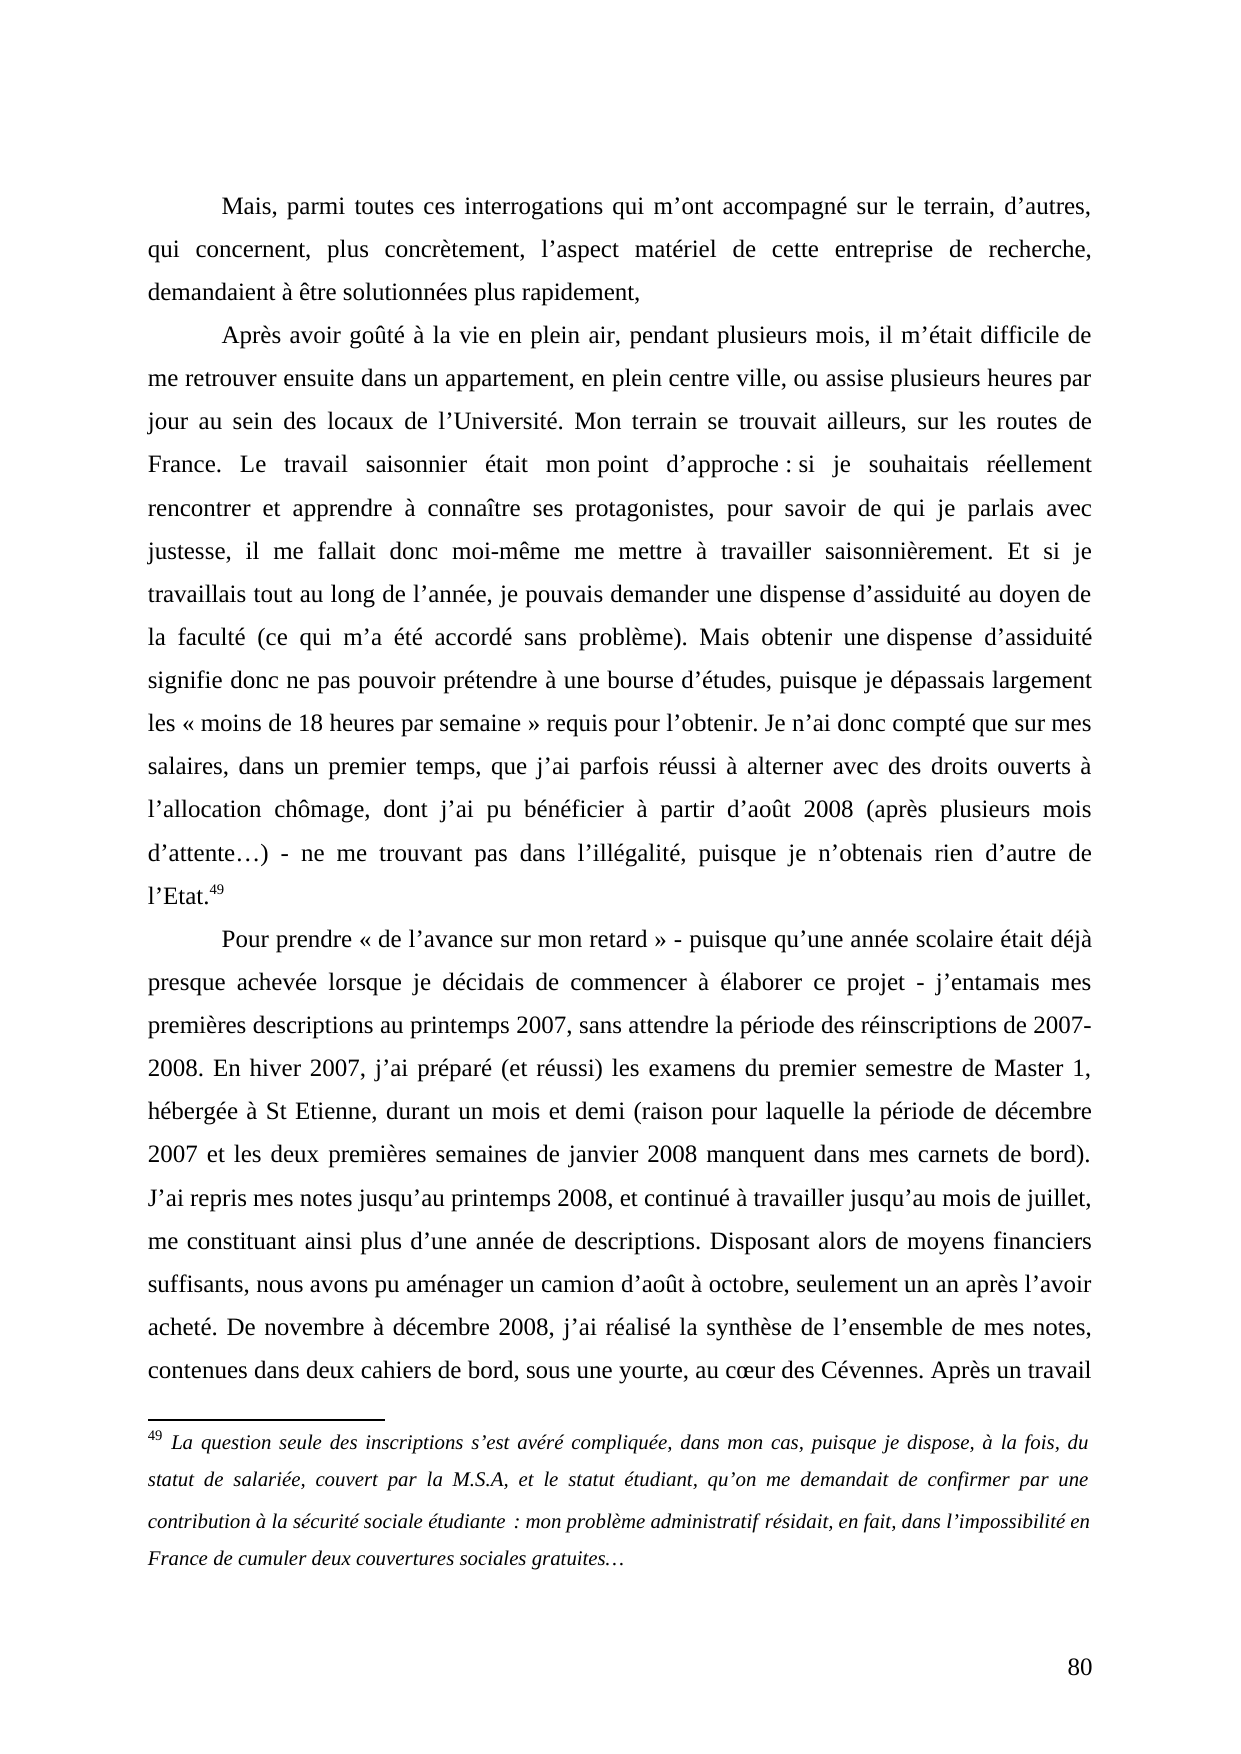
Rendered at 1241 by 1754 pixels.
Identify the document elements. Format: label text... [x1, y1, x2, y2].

text Mais, parmi toutes ces interrogations qui m’ont accompagné sur le terrain, d’autres, qui concernent, plus concrètement, l’aspect matériel de cette entreprise de recherche, demandaient à être solutionnées plus rapidement, [148, 191, 1093, 306]
text Après avoir goûté à la vie en plein air, pendant plusieurs mois, il m’était difficile de me retrouver ensuite dans un appartement, en plein centre ville, ou assise plusieurs heures par jour au sein des locaux de l’Université. Mon terrain se trouvait ailleurs, sur les routes de France. Le travail saisonnier était mon point d’approche : si je souhaitais réellement rencontrer et apprendre à connaître ses protagonistes, pour savoir de qui je parlais avec justesse, il me fallait donc moi-même me mettre à travailler saisonnièrement. Et si je travaillais tout au long de l’année, je pouvais demander une dispense d’assiduité au doyen de la faculté (ce qui m’a été accordé sans problème). Mais obtenir une dispense d’assiduité signifie donc ne pas pouvoir prétendre à une bourse d’études, puisque je dépassais largement les « moins de 18 heures par semaine » requis pour l’obtenir. Je n’ai donc compté que sur mes salaires, dans un premier temps, que j’ai parfois réussi à alterner avec des droits ouverts à l’allocation chômage, dont j’ai pu bénéficier à partir d’août 2008 (après plusieurs mois d’attente…) - ne me trouvant pas dans l’illégalité, puisque je n’obtenais rien d’autre de l’Etat. [148, 320, 1093, 909]
text La question seule des inscriptions s’est avéré compliquée, dans mon cas, puisque je dispose, à la fois, du statut de salariée, couvert par la M.S.A, et le statut étudiant, qu’on me demandait de confirmer par une contribution à la sécurité sociale étudiante : mon problème administratif résidait, en fait, dans l’impossibilité en France de cumuler deux couvertures sociales gratuites… [148, 1426, 1093, 1570]
text Pour prendre « de l’avance sur mon retard » - puisque qu’une année scolaire était déjà presque achevée lorsque je décidais de commencer à élaborer ce projet - j’entamais mes premières descriptions au printemps 2007, sans attendre la période des réinscriptions de 2007-2008. En hiver 2007, j’ai préparé (et réussi) les examens du premier semestre de Master 1, hébergée à St Etienne, durant un mois et demi (raison pour laquelle la période de décembre 2007 et les deux premières semaines de janvier 2008 manquent dans mes carnets de bord). J’ai repris mes notes jusqu’au printemps 2008, et continué à travailler jusqu’au mois de juillet, me constituant ainsi plus d’une année de descriptions. Disposant alors de moyens financiers suffisants, nous avons pu aménager un camion d’août à octobre, seulement un an après l’avoir acheté. De novembre à décembre 2008, j’ai réalisé la synthèse de l’ensemble de mes notes, contenues dans deux cahiers de bord, sous une yourte, au cœur des Cévennes. Après un travail [148, 924, 1093, 1384]
